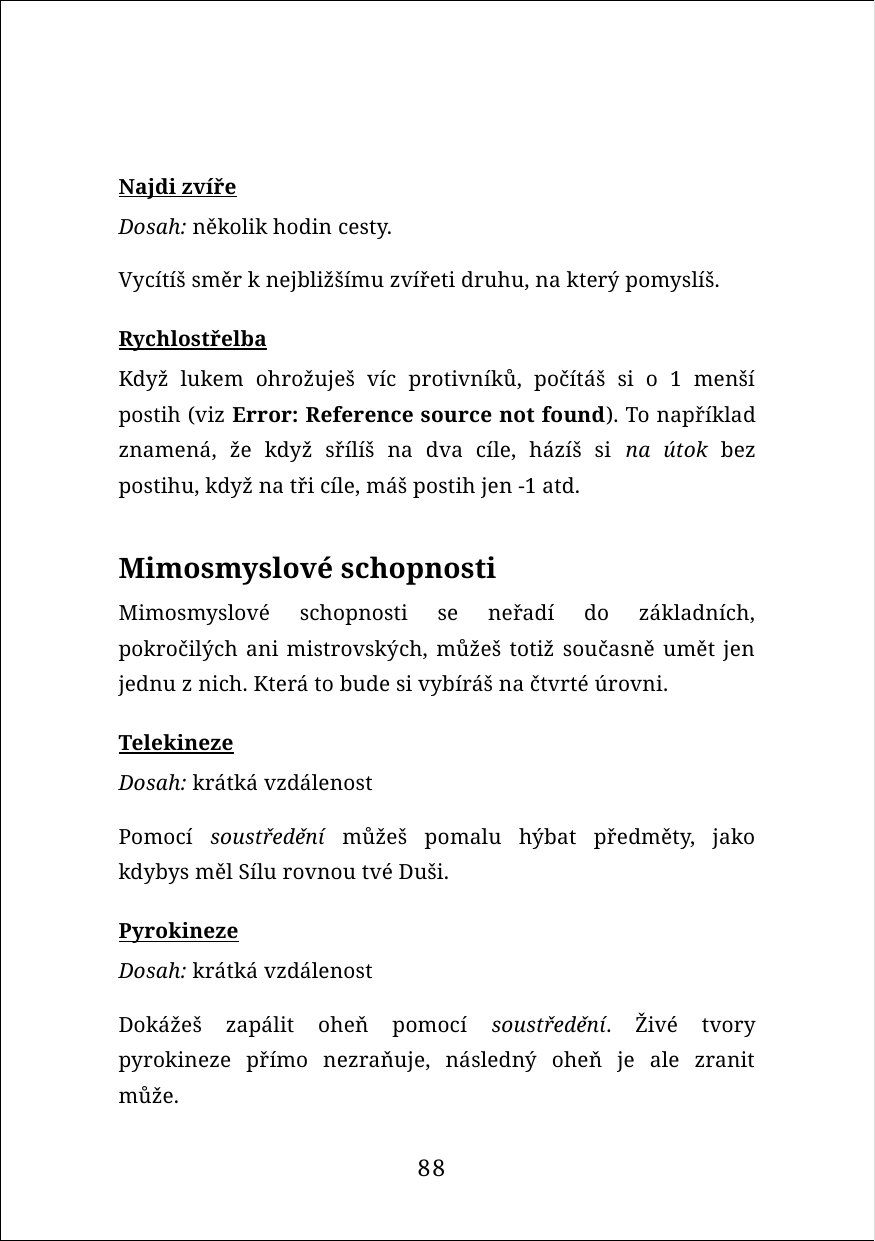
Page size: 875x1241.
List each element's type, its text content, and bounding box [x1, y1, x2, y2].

subtitle Najdi zvíře [118, 172, 756, 200]
text Pomocí soustředění můžeš pomalu hýbat předměty, jako kdybys měl Sílu rovnou tvé Duši. [118, 822, 756, 886]
subtitle Pyrokineze [118, 916, 756, 945]
text Dosah: krátká vzdálenost [118, 957, 756, 985]
text Vycítíš směr k nejbližšímu zvířeti druhu, na který pomyslíš. [118, 265, 756, 294]
subtitle Telekineze [118, 728, 756, 757]
text Dokážeš zapálit oheň pomocí soustředění. Živé tvory pyrokineze přímo nezraňuje, následný oheň je ale zranit může. [118, 1010, 756, 1109]
text Když lukem ohrožuješ víc protivníků, počítáš si o 1 menší postih (viz Error: Reference source not found). To například znamená, že když sřílíš na dva cíle, házíš si na útok bez postihu, když na tři cíle, máš postih jen -1 atd. [118, 364, 756, 499]
subtitle Rychlostřelba [118, 324, 756, 353]
text Dosah: krátká vzdálenost [118, 768, 756, 797]
subtitle Mimosmyslové schopnosti [118, 548, 756, 586]
text Dosah: několik hodin cesty. [118, 212, 756, 240]
text Mimosmyslové schopnosti se neřadí do základních, pokročilých ani mistrovských, můžeš totiž současně umět jen jednu z nich. Která to bude si vybíráš na čtvrté úrovni. [118, 598, 756, 698]
